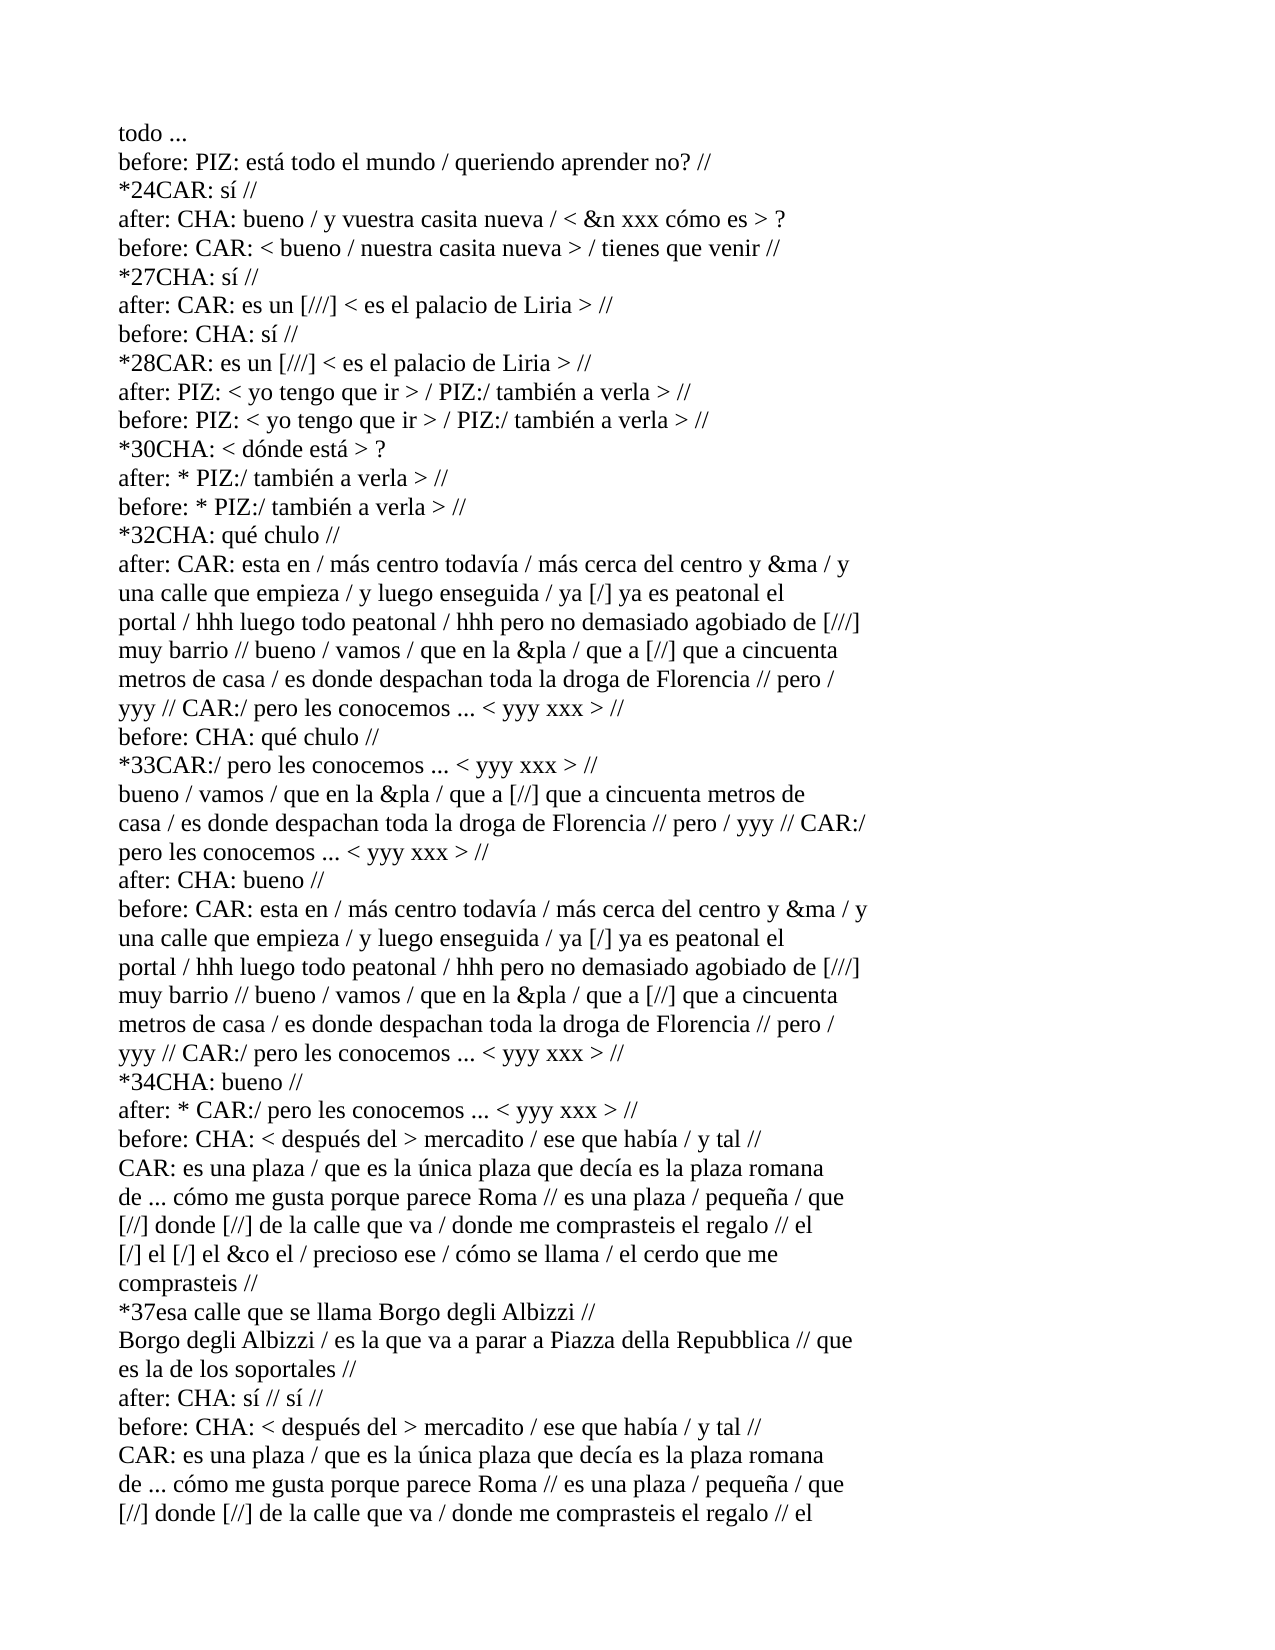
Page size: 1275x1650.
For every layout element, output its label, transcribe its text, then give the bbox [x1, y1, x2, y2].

text Borgo degli Albizzi / es la que va a parar a Piazza della Repubblica // que [118, 1326, 1157, 1354]
text *34CHA: bueno // [118, 1067, 1157, 1096]
text portal / hhh luego todo peatonal / hhh pero no demasiado agobiado de [///] [118, 952, 1157, 981]
text after: * PIZ:/ también a verla > // [118, 463, 1157, 492]
text muy barrio // bueno / vamos / que en la &pla / que a [//] que a cincuenta [118, 981, 1157, 1009]
text after: CHA: bueno // [118, 866, 1157, 894]
text yyy // CAR:/ pero les conocemos ... < yyy xxx > // [118, 693, 1157, 722]
text *28CAR: es un [///] < es el palacio de Liria > // [118, 348, 1157, 377]
text portal / hhh luego todo peatonal / hhh pero no demasiado agobiado de [///] [118, 607, 1157, 636]
text bueno / vamos / que en la &pla / que a [//] que a cincuenta metros de [118, 779, 1157, 808]
text before: CHA: sí // [118, 319, 1157, 348]
text *32CHA: qué chulo // [118, 521, 1157, 549]
text CAR: es una plaza / que es la única plaza que decía es la plaza romana [118, 1153, 1157, 1182]
text before: PIZ: está todo el mundo / queriendo aprender no? // [118, 147, 1157, 176]
text after: CAR: esta en / más centro todavía / más cerca del centro y &ma / y [118, 549, 1157, 578]
text todo ... [118, 118, 1157, 147]
text de ... cómo me gusta porque parece Roma // es una plaza / pequeña / que [118, 1182, 1157, 1211]
text yyy // CAR:/ pero les conocemos ... < yyy xxx > // [118, 1038, 1157, 1067]
text after: PIZ: < yo tengo que ir > / PIZ:/ también a verla > // [118, 377, 1157, 406]
text before: CAR: esta en / más centro todavía / más cerca del centro y &ma / y [118, 894, 1157, 923]
text before: CHA: < después del > mercadito / ese que había / y tal // [118, 1124, 1157, 1153]
text [/] el [/] el &co el / precioso ese / cómo se llama / el cerdo que me [118, 1239, 1157, 1268]
text *24CAR: sí // [118, 176, 1157, 204]
text after: * CAR:/ pero les conocemos ... < yyy xxx > // [118, 1096, 1157, 1124]
text metros de casa / es donde despachan toda la droga de Florencia // pero / [118, 1009, 1157, 1038]
text before: CAR: < bueno / nuestra casita nueva > / tienes que venir // [118, 233, 1157, 262]
text CAR: es una plaza / que es la única plaza que decía es la plaza romana [118, 1441, 1157, 1469]
text pero les conocemos ... < yyy xxx > // [118, 837, 1157, 866]
text comprasteis // [118, 1268, 1157, 1297]
text after: CHA: bueno / y vuestra casita nueva / < &n xxx cómo es > ? [118, 204, 1157, 233]
text before: PIZ: < yo tengo que ir > / PIZ:/ también a verla > // [118, 406, 1157, 434]
text *37esa calle que se llama Borgo degli Albizzi // [118, 1297, 1157, 1326]
text *30CHA: < dónde está > ? [118, 434, 1157, 463]
text es la de los soportales // [118, 1354, 1157, 1383]
text de ... cómo me gusta porque parece Roma // es una plaza / pequeña / que [118, 1469, 1157, 1498]
text metros de casa / es donde despachan toda la droga de Florencia // pero / [118, 664, 1157, 693]
text after: CAR: es un [///] < es el palacio de Liria > // [118, 291, 1157, 319]
text *33CAR:/ pero les conocemos ... < yyy xxx > // [118, 751, 1157, 779]
text *27CHA: sí // [118, 262, 1157, 291]
text [//] donde [//] de la calle que va / donde me comprasteis el regalo // el [118, 1498, 1157, 1527]
text before: * PIZ:/ también a verla > // [118, 492, 1157, 521]
text before: CHA: < después del > mercadito / ese que había / y tal // [118, 1412, 1157, 1441]
text una calle que empieza / y luego enseguida / ya [/] ya es peatonal el [118, 923, 1157, 952]
text before: CHA: qué chulo // [118, 722, 1157, 751]
text casa / es donde despachan toda la droga de Florencia // pero / yyy // CAR:/ [118, 808, 1157, 837]
text una calle que empieza / y luego enseguida / ya [/] ya es peatonal el [118, 578, 1157, 607]
text muy barrio // bueno / vamos / que en la &pla / que a [//] que a cincuenta [118, 636, 1157, 664]
text [//] donde [//] de la calle que va / donde me comprasteis el regalo // el [118, 1211, 1157, 1239]
text after: CHA: sí // sí // [118, 1383, 1157, 1412]
